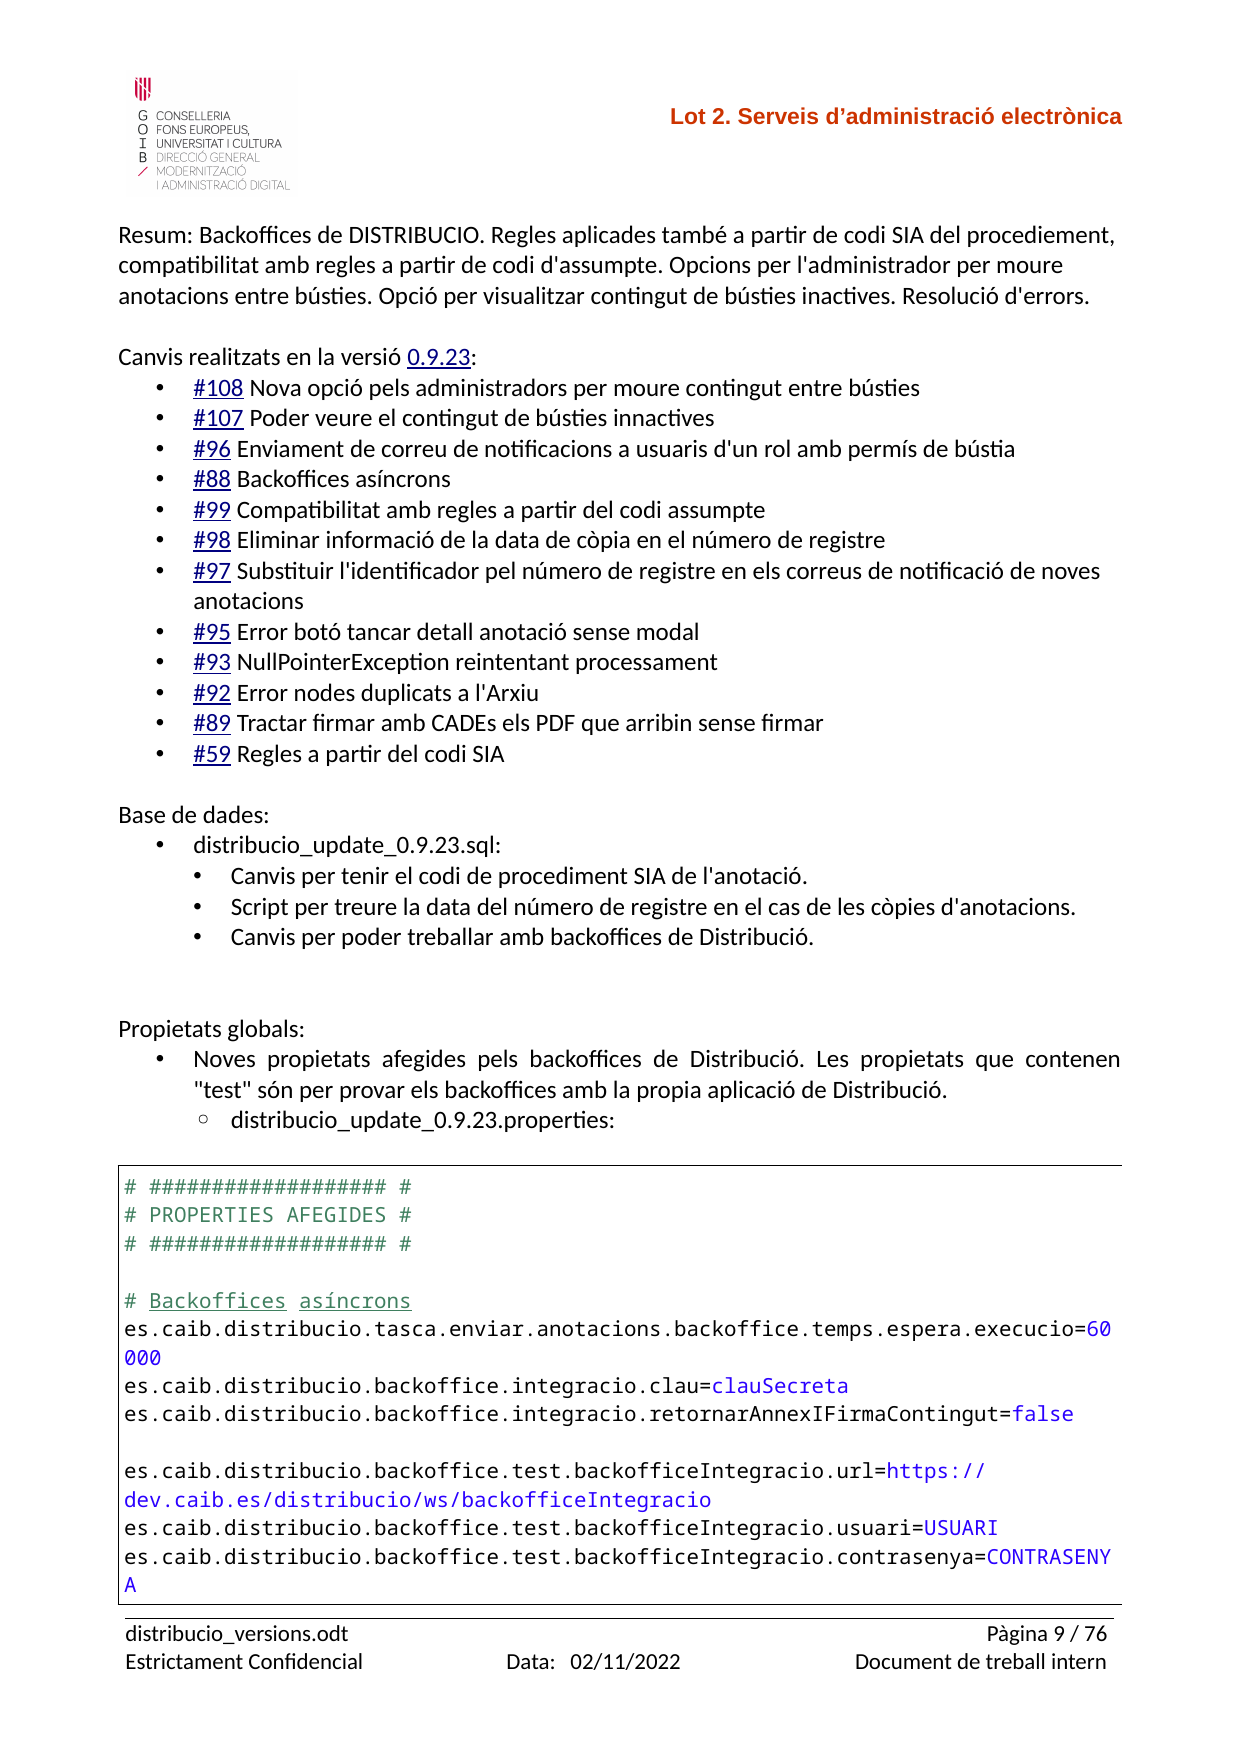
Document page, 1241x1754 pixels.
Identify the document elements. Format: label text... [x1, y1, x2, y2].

list distribucio_update_0.9.23.sql: [156, 829, 1122, 860]
picture [126, 70, 299, 197]
text Propietats globals: [118, 1013, 1122, 1043]
list Script per treure la data del número de registre en el cas de les còpies d'anotacions. [193, 891, 1122, 921]
table_header # ################### # # PROPERTIES AFEGIDES # # ################### # # Backoffices asíncrons es.caib.distribucio.tasca.enviar.anotacions.backoffice.temps.espera.execucio=60000 es.caib.distribucio.backoffice.integracio.clau=clauSecreta es.caib.distribucio.backoffice.integracio.retornarAnnexIFirmaContingut=false es.caib.distribucio.backoffice.test.backofficeIntegracio.url=https://dev.caib.es/distribucio/ws/backofficeIntegracio es.caib.distribucio.backoffice.test.backofficeIntegracio.usuari=USUARI es.caib.distribucio.backoffice.test.backofficeIntegracio.contrasenya=CONTRASENYA [119, 1166, 1122, 1604]
list #108 Nova opció pels administradors per moure contingut entre bústies [156, 372, 1122, 402]
list #98 Eliminar informació de la data de còpia en el número de registre [156, 524, 1122, 555]
list Canvis per tenir el codi de procediment SIA de l'anotació. [193, 860, 1122, 891]
list distribucio_update_0.9.23.properties: [193, 1104, 1122, 1135]
list #107 Poder veure el contingut de bústies innactives [156, 402, 1122, 433]
list Canvis per poder treballar amb backoffices de Distribució. [193, 921, 1122, 952]
text Resum: Backoffices de DISTRIBUCIO. Regles aplicades també a partir de codi SIA del procediement, compatibilitat amb regles a partir de codi d'assumpte. Opcions per l'administrador per moure anotacions entre bústies. Opció per visualitzar contingut de bústies inactives. Resolució d'errors. [118, 219, 1122, 311]
list Noves propietats afegides pels backoffices de Distribució. Les propietats que contenen "test" són per provar els backoffices amb la propia aplicació de Distribució. [156, 1043, 1122, 1104]
list #59 Regles a partir del codi SIA [156, 738, 1122, 768]
list #95 Error botó tancar detall anotació sense modal [156, 616, 1122, 646]
list #96 Enviament de correu de notificacions a usuaris d'un rol amb permís de bústia [156, 433, 1122, 463]
list #92 Error nodes duplicats a l'Arxiu [156, 677, 1122, 707]
list #97 Substituir l'identificador pel número de registre en els correus de notificació de noves anotacions [156, 555, 1122, 616]
list #99 Compatibilitat amb regles a partir del codi assumpte [156, 494, 1122, 524]
list #93 NullPointerException reintentant processament [156, 646, 1122, 677]
list #88 Backoffices asíncrons [156, 463, 1122, 494]
text Base de dades: [118, 799, 1122, 829]
list #89 Tractar firmar amb CADEs els PDF que arribin sense firmar [156, 707, 1122, 738]
text Canvis realitzats en la versió 0.9.23: [118, 341, 1122, 372]
